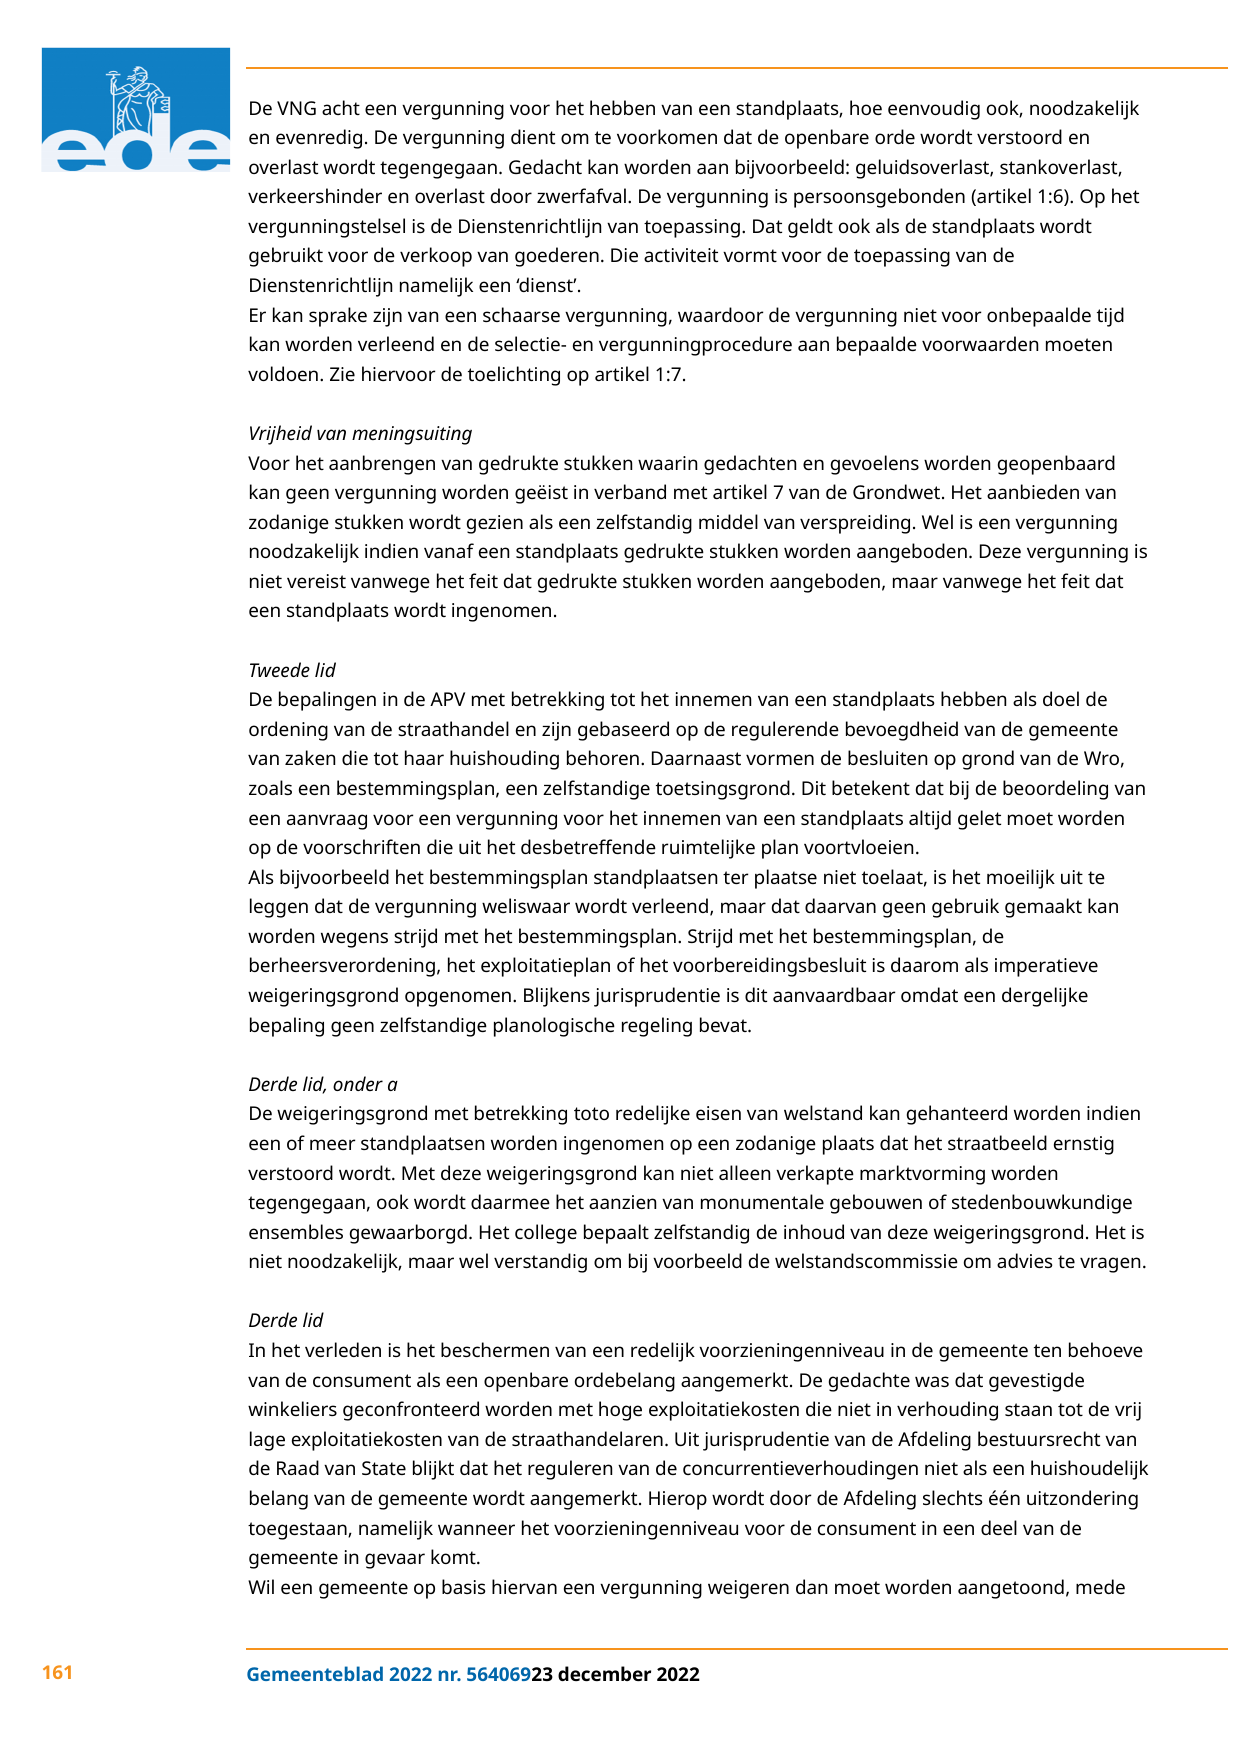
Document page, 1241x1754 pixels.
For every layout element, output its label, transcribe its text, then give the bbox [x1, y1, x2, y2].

text Vrijheid van meningsuiting [248, 420, 1152, 446]
picture [41, 47, 231, 172]
text Er kan sprake zijn van een schaarse vergunning, waardoor de vergunning niet voor onbepaalde tijd kan worden verleend en de selectie- en vergunningprocedure aan bepaalde voorwaarden moeten voldoen. Zie hiervoor de toelichting op artikel 1:7. [248, 302, 1152, 387]
text De bepalingen in de APV met betrekking tot het innemen van een standplaats hebben als doel de ordening van de straathandel en zijn gebaseerd op de regulerende bevoegdheid van de gemeente van zaken die tot haar huishouding behoren. Daarnaast vormen de besluiten op grond van de Wro, zoals een bestemmingsplan, een zelfstandige toetsingsgrond. Dit betekent dat bij de beoordeling van een aanvraag voor een vergunning voor het innemen van een standplaats altijd gelet moet worden op de voorschriften die uit het desbetreffende ruimtelijke plan voortvloeien. [248, 686, 1152, 860]
text Derde lid [248, 1308, 1152, 1333]
text Wil een gemeente op basis hiervan een vergunning weigeren dan moet worden aangetoond, mede [248, 1574, 1152, 1600]
text De weigeringsgrond met betrekking toto redelijke eisen van welstand kan gehanteerd worden indien een of meer standplaatsen worden ingenomen op een zodanige plaats dat het straatbeeld ernstig verstoord wordt. Met deze weigeringsgrond kan niet alleen verkapte marktvorming worden tegengegaan, ook wordt daarmee het aanzien van monumentale gebouwen of stedenbouwkundige ensembles gewaarborgd. Het college bepaalt zelfstandig de inhoud van deze weigeringsgrond. Het is niet noodzakelijk, maar wel verstandig om bij voorbeeld de welstandscommissie om advies te vragen. [248, 1101, 1152, 1274]
text De VNG acht een vergunning voor het hebben van een standplaats, hoe eenvoudig ook, noodzakelijk en evenredig. De vergunning dient om te voorkomen dat de openbare orde wordt verstoord en overlast wordt tegengegaan. Gedacht kan worden aan bijvoorbeeld: geluidsoverlast, stankoverlast, verkeershinder en overlast door zwerfafval. De vergunning is persoonsgebonden (artikel 1:6). Op het vergunningstelsel is de Dienstenrichtlijn van toepassing. Dat geldt ook als de standplaats wordt gebruikt voor de verkoop van goederen. Die activiteit vormt voor de toepassing van de Dienstenrichtlijn namelijk een ‘dienst’. [248, 95, 1152, 298]
text Voor het aanbrengen van gedrukte stukken waarin gedachten en gevoelens worden geopenbaard kan geen vergunning worden geëist in verband met artikel 7 van de Grondwet. Het aanbieden van zodanige stukken wordt gezien als een zelfstandig middel van verspreiding. Wel is een vergunning noodzakelijk indien vanaf een standplaats gedrukte stukken worden aangeboden. Deze vergunning is niet vereist vanwege het feit dat gedrukte stukken worden aangeboden, maar vanwege het feit dat een standplaats wordt ingenomen. [248, 450, 1152, 623]
text Derde lid, onder a [248, 1071, 1152, 1097]
text In het verleden is het beschermen van een redelijk voorzieningenniveau in de gemeente ten behoeve van de consument als een openbare ordebelang aangemerkt. De gedachte was dat gevestigde winkeliers geconfronteerd worden met hoge exploitatiekosten die niet in verhouding staan tot de vrij lage exploitatiekosten van de straathandelaren. Uit jurisprudentie van de Afdeling bestuursrecht van de Raad van State blijkt dat het reguleren van de concurrentieverhoudingen niet als een huishoudelijk belang van de gemeente wordt aangemerkt. Hierop wordt door de Afdeling slechts één uitzondering toegestaan, namelijk wanneer het voorzieningenniveau voor de consument in een deel van de gemeente in gevaar komt. [248, 1337, 1152, 1570]
text Als bijvoorbeeld het bestemmingsplan standplaatsen ter plaatse niet toelaat, is het moeilijk uit te leggen dat de vergunning weliswaar wordt verleend, maar dat daarvan geen gebruik gemaakt kan worden wegens strijd met het bestemmingsplan. Strijd met het bestemmingsplan, de berheersverordening, het exploitatieplan of het voorbereidingsbesluit is daarom als imperatieve weigeringsgrond opgenomen. Blijkens jurisprudentie is dit aanvaardbaar omdat een dergelijke bepaling geen zelfstandige planologische regeling bevat. [248, 864, 1152, 1038]
text Tweede lid [248, 657, 1152, 683]
